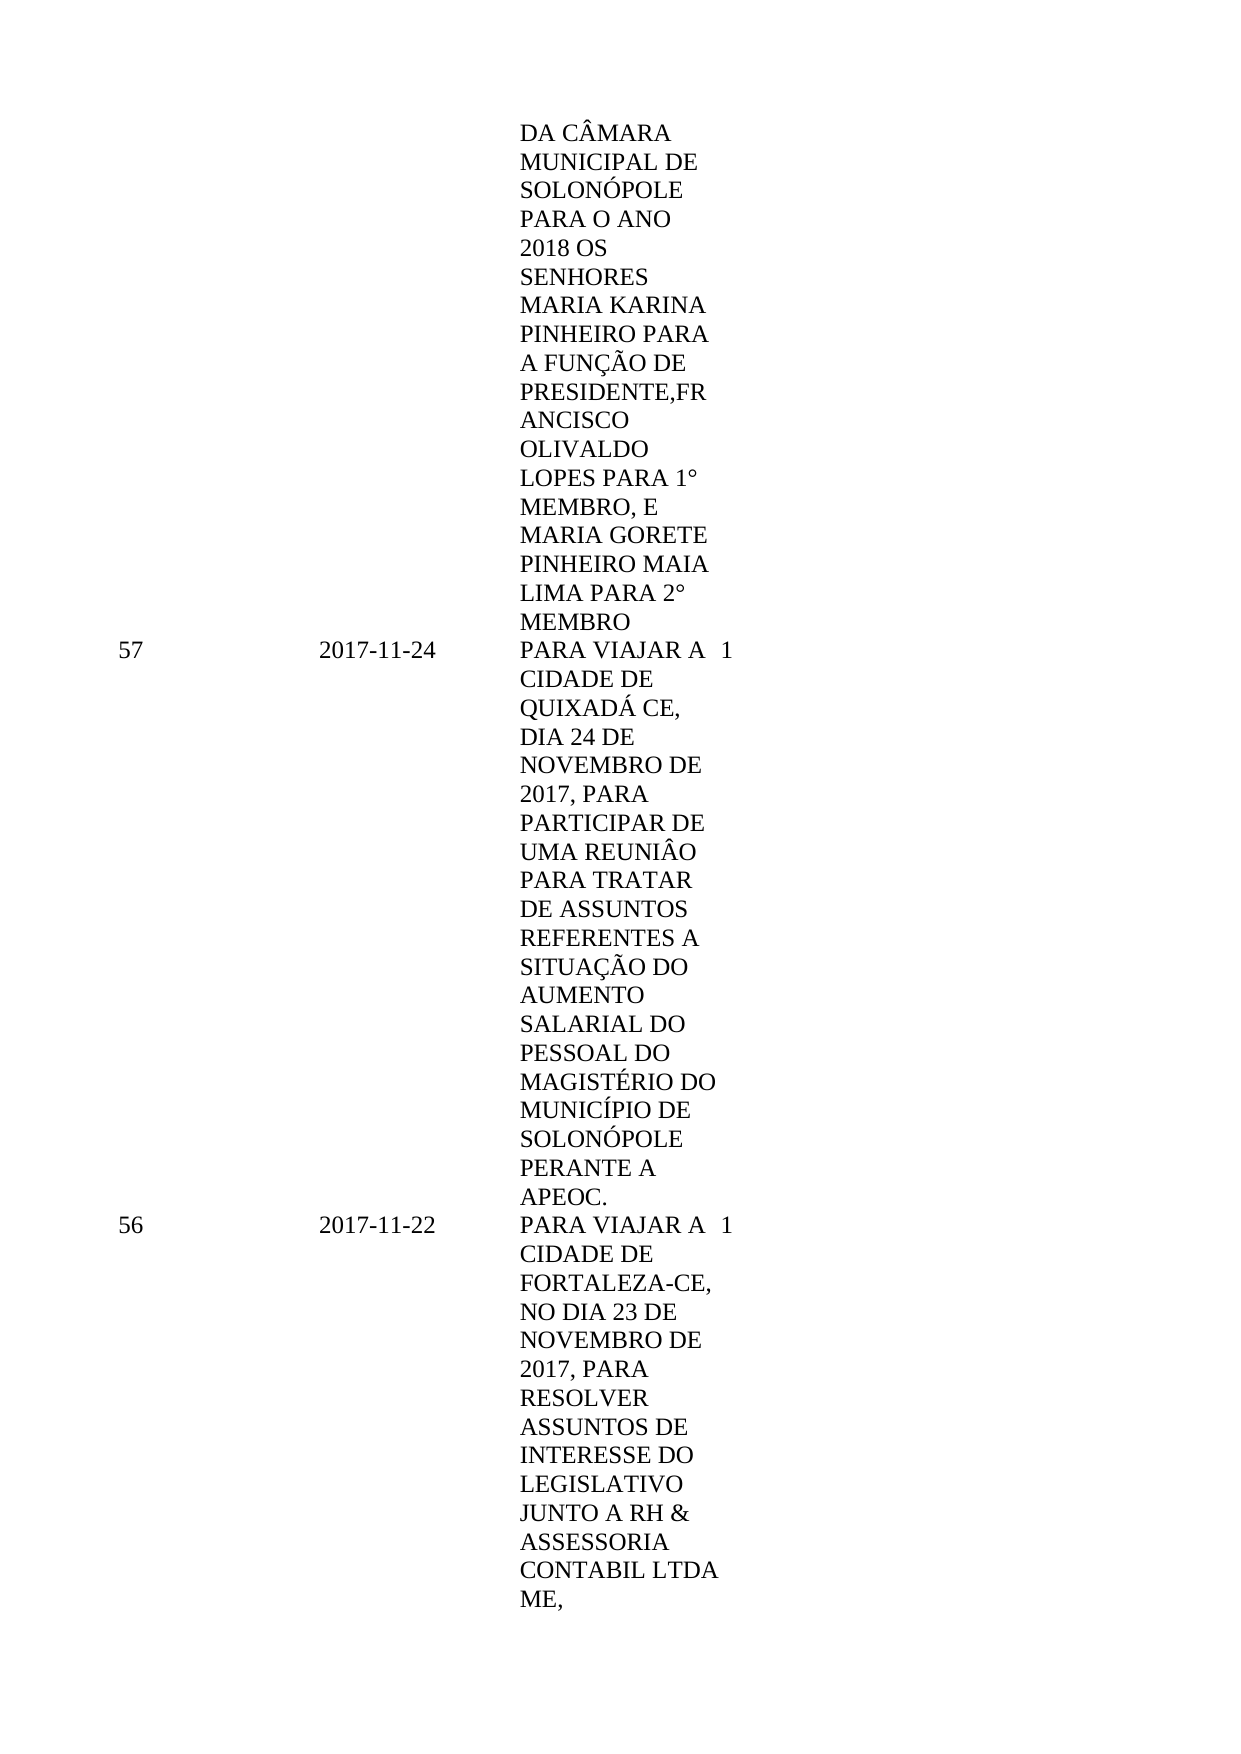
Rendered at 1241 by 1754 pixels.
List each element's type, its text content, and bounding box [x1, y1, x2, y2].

table_cell 56 [118, 1211, 319, 1613]
table_cell DA CÂMARA MUNICIPAL DE SOLONÓPOLE PARA O ANO 2018 OS SENHORES MARIA KARINA PINHEIRO PARA A FUNÇÃO DE PRESIDENTE,FRANCISCO OLIVALDO LOPES PARA 1° MEMBRO, E MARIA GORETE PINHEIRO MAIA LIMA PARA 2° MEMBRO [520, 118, 720, 636]
table_cell 2017-11-22 [319, 1211, 519, 1613]
table_cell [720, 118, 921, 636]
table_cell PARA VIAJAR A CIDADE DE FORTALEZA-CE, NO DIA 23 DE NOVEMBRO DE 2017, PARA RESOLVER ASSUNTOS DE INTERESSE DO LEGISLATIVO JUNTO A RH & ASSESSORIA CONTABIL LTDA ME, [520, 1211, 720, 1613]
table_cell [921, 636, 1122, 1211]
table_cell 1 [720, 1211, 921, 1613]
table_cell [921, 118, 1122, 636]
table_cell [118, 118, 319, 636]
table_cell 2017-11-24 [319, 636, 519, 1211]
table_cell [921, 1211, 1122, 1613]
table_cell 57 [118, 636, 319, 1211]
table_cell 1 [720, 636, 921, 1211]
table_cell [319, 118, 519, 636]
table_cell PARA VIAJAR A CIDADE DE QUIXADÁ CE, DIA 24 DE NOVEMBRO DE 2017, PARA PARTICIPAR DE UMA REUNIÂO PARA TRATAR DE ASSUNTOS REFERENTES A SITUAÇÃO DO AUMENTO SALARIAL DO PESSOAL DO MAGISTÉRIO DO MUNICÍPIO DE SOLONÓPOLE PERANTE A APEOC. [520, 636, 720, 1211]
